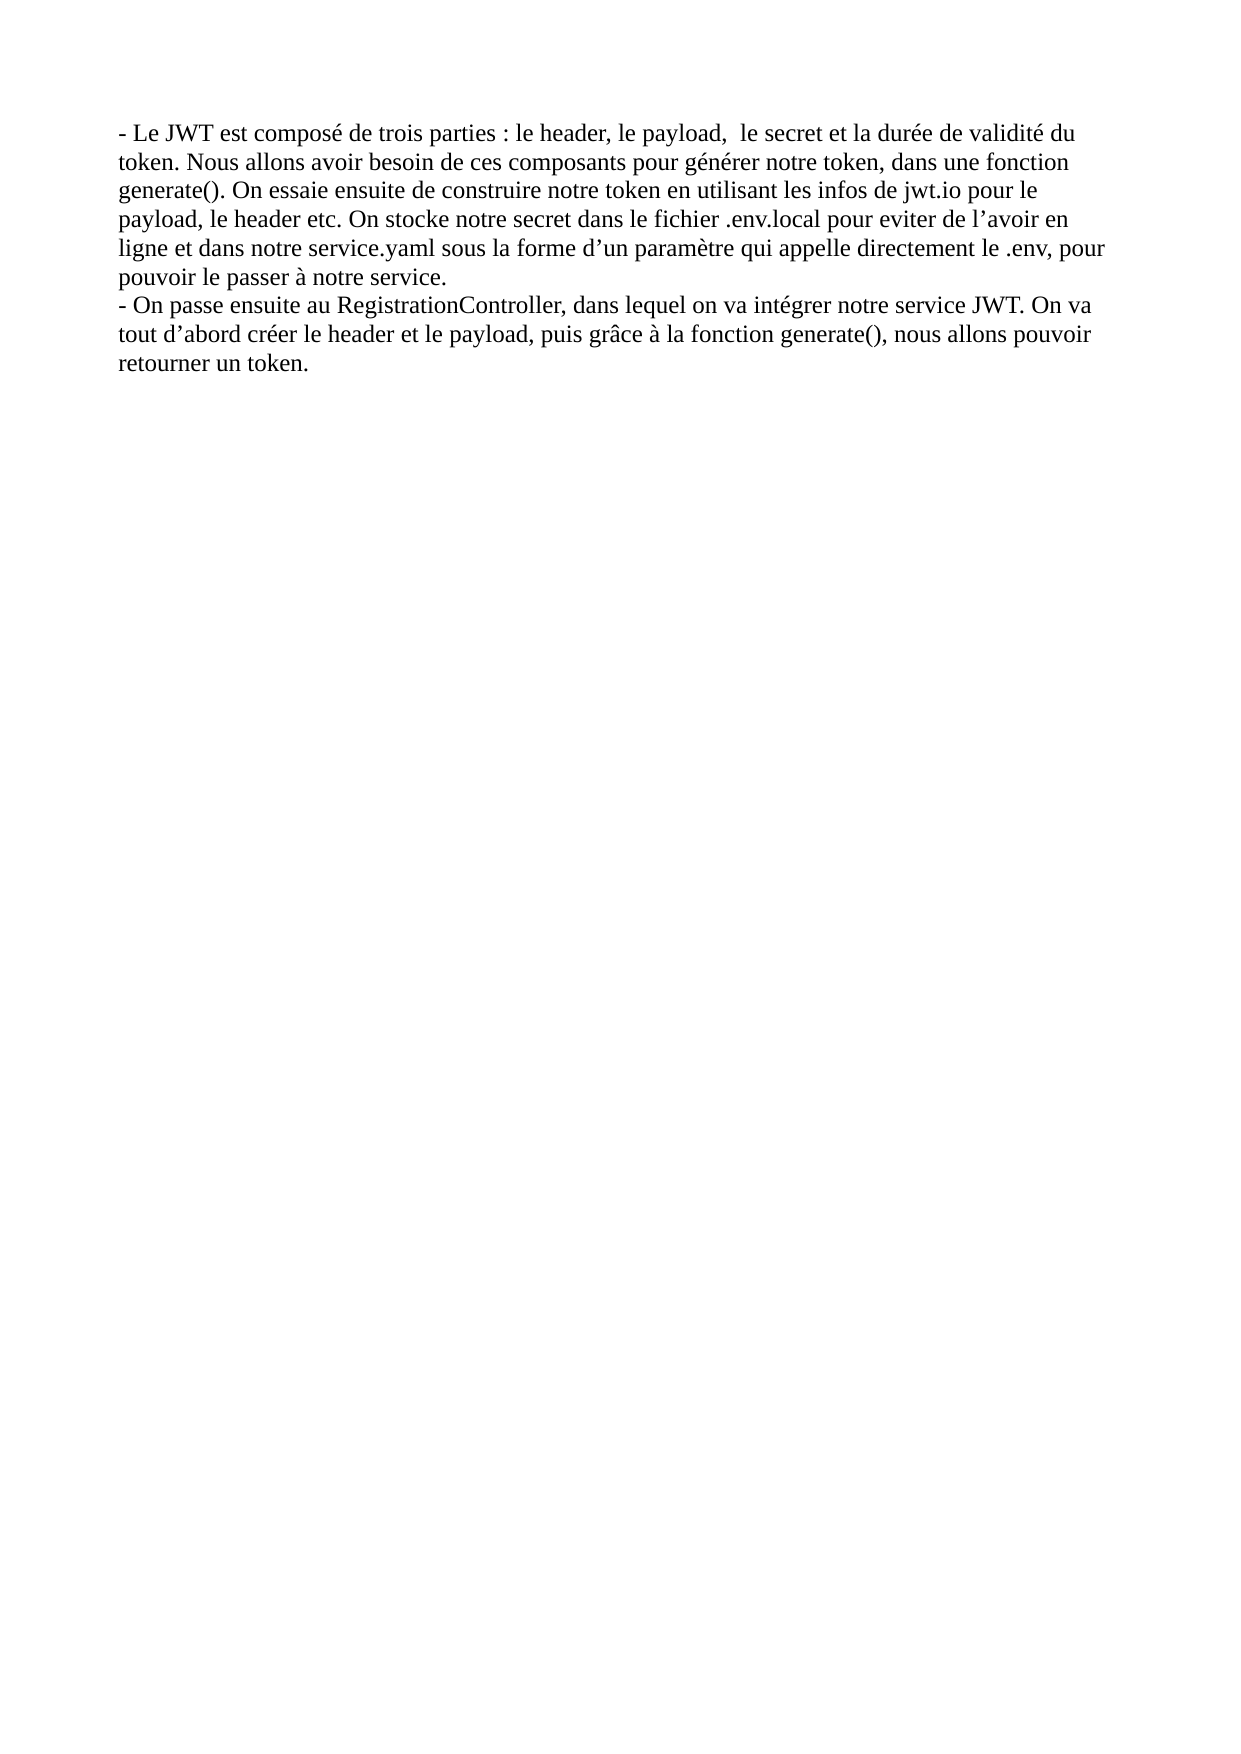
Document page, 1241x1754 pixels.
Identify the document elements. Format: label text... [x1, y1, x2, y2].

text - On passe ensuite au RegistrationController, dans lequel on va intégrer notre service JWT. On va tout d’abord créer le header et le payload, puis grâce à la fonction generate(), nous allons pouvoir retourner un token. [118, 291, 1122, 377]
text - Le JWT est composé de trois parties : le header, le payload, le secret et la durée de validité du token. Nous allons avoir besoin de ces composants pour générer notre token, dans une fonction generate(). On essaie ensuite de construire notre token en utilisant les infos de jwt.io pour le payload, le header etc. On stocke notre secret dans le fichier .env.local pour eviter de l’avoir en ligne et dans notre service.yaml sous la forme d’un paramètre qui appelle directement le .env, pour pouvoir le passer à notre service. [118, 118, 1122, 291]
